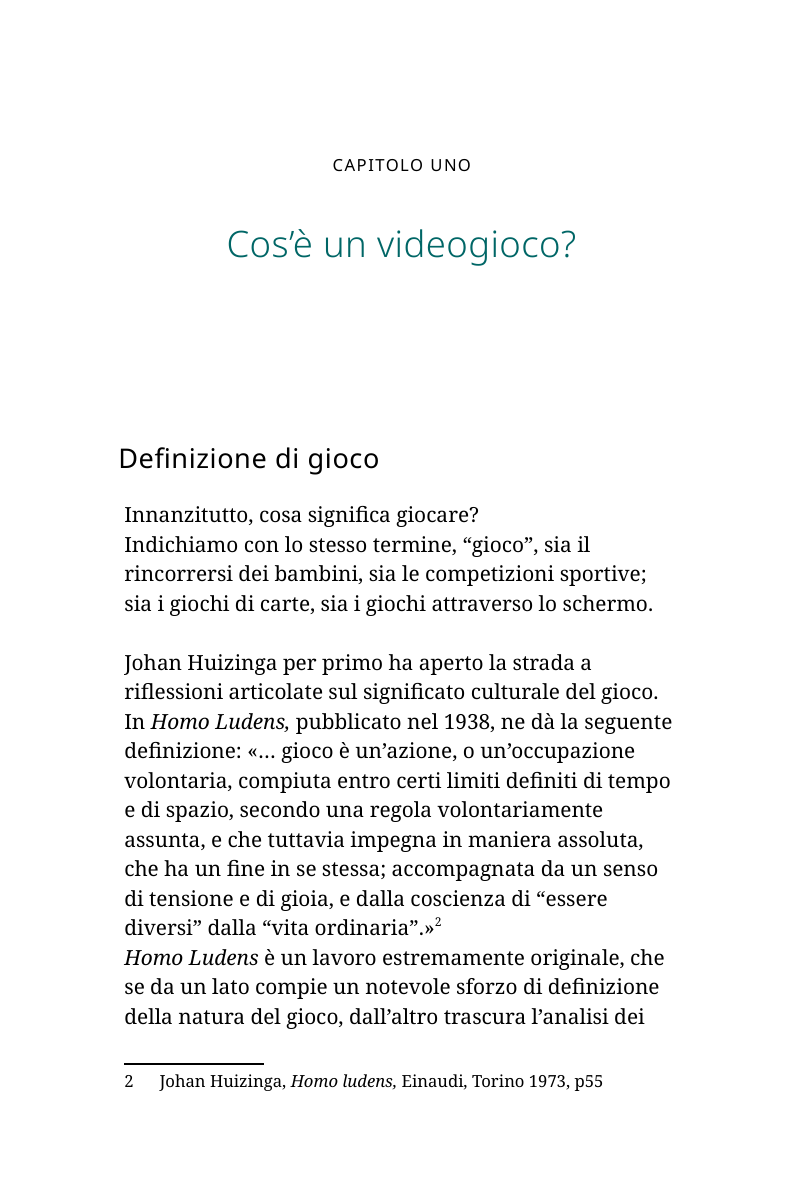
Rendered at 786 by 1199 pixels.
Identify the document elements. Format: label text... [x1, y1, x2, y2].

text Homo Ludens è un lavoro estremamente originale, che se da un lato compie un notevole sforzo di definizione della natura del gioco, dall’altro trascura l’analisi dei [124, 942, 679, 1030]
text Indichiamo con lo stesso termine, “gioco”, sia il rincorrersi dei bambini, sia le competizioni sportive; sia i giochi di carte, sia i giochi attraverso lo schermo. [124, 529, 679, 617]
subtitle Capitolo uno [124, 153, 679, 176]
text Innanzitutto, cosa significa giocare? [124, 499, 679, 529]
subtitle Definizione di gioco [118, 439, 679, 476]
subtitle Cos’è un videogioco? [124, 218, 679, 268]
text Johan Huizinga, Homo ludens, Einaudi, Torino 1973, p55 [124, 1070, 679, 1093]
text Johan Huizinga per primo ha aperto la strada a riflessioni articolate sul significato culturale del gioco. In Homo Ludens, pubblicato nel 1938, ne dà la seguente definizione: «… gioco è un’azione, o un’occupazione volontaria, compiuta entro certi limiti definiti di tempo e di spazio, secondo una regola volontariamente assunta, e che tuttavia impegna in maniera assoluta, che ha un fine in se stessa; accompagnata da un senso di tensione e di gioia, e dalla coscienza di “essere diversi” dalla “vita ordinaria”.» [124, 647, 679, 942]
